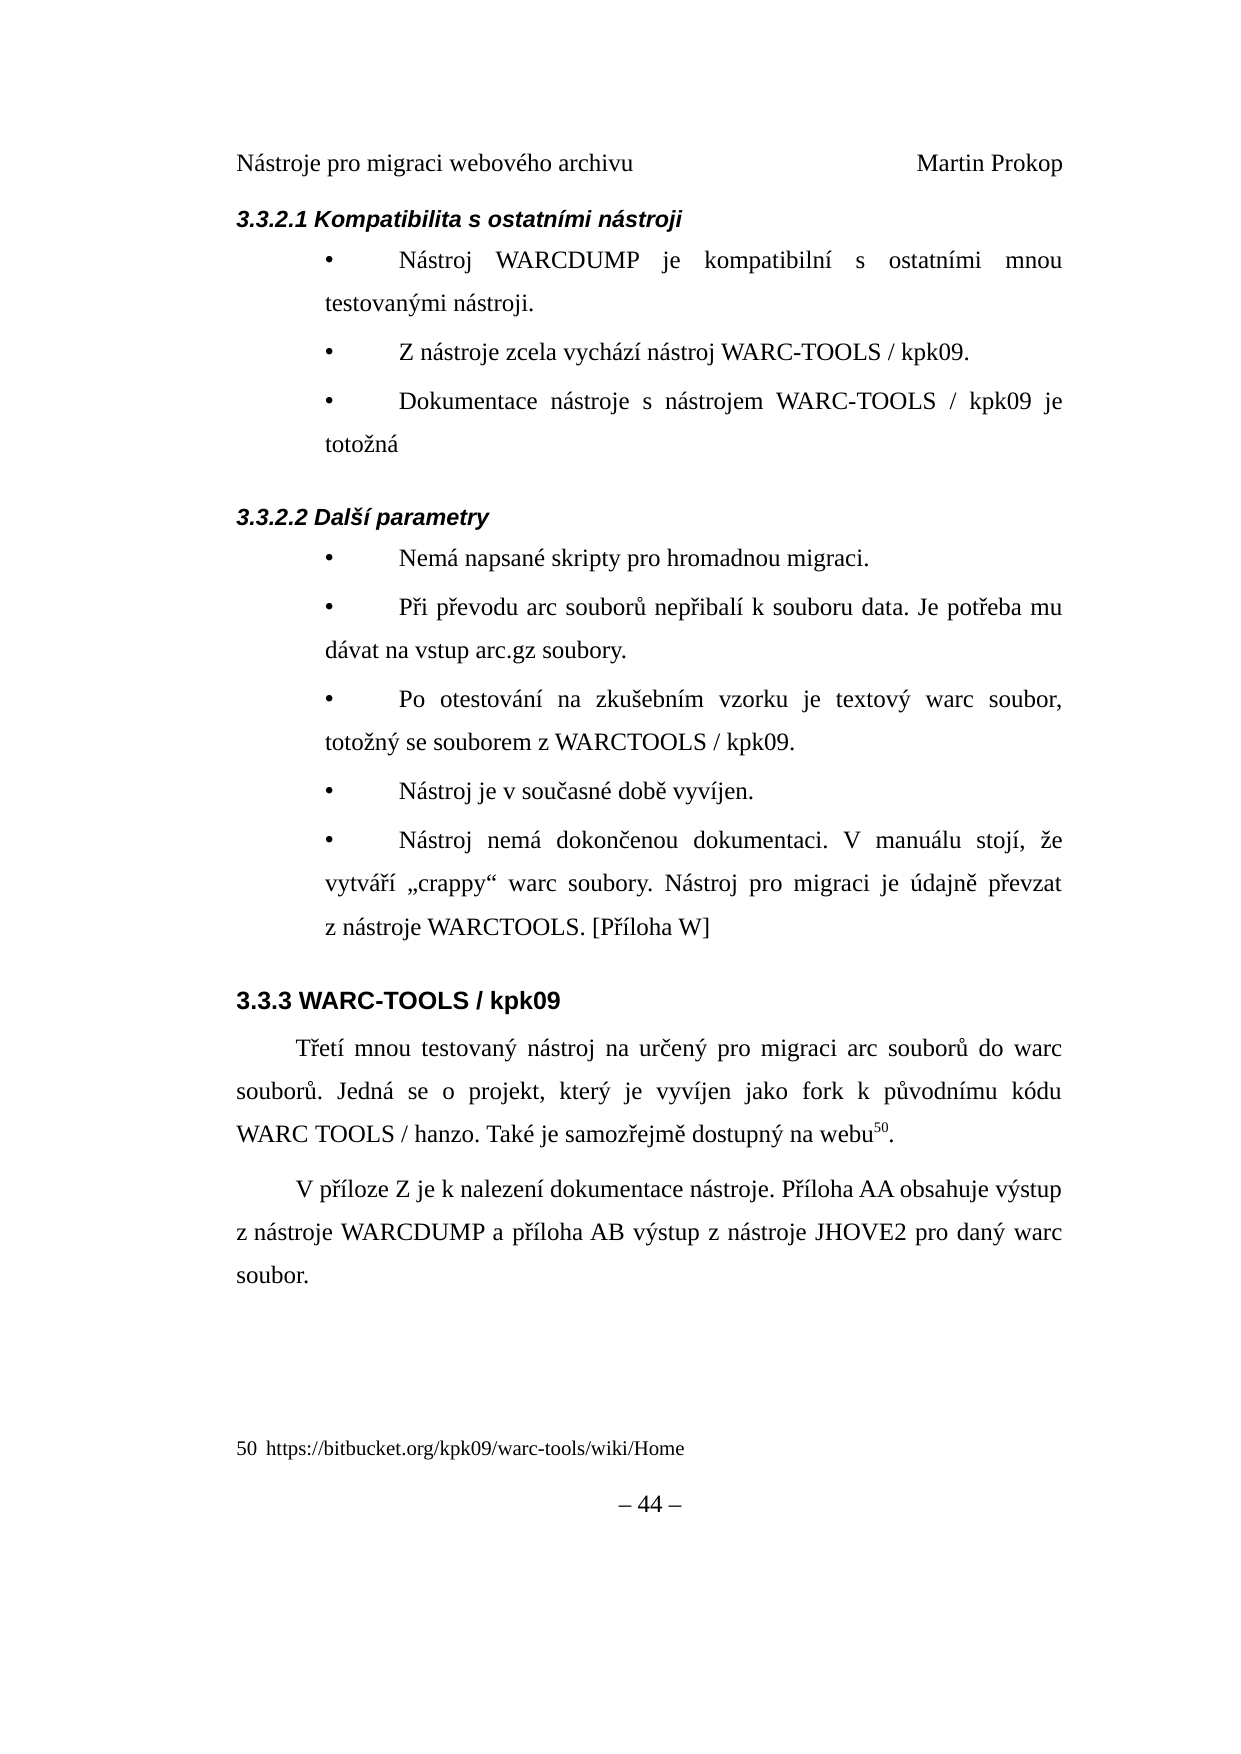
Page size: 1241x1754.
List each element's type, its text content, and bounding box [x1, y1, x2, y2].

list Při převodu arc souborů nepřibalí k souboru data. Je potřeba mu dávat na vstup arc.gz soubory. [325, 592, 1063, 664]
list Nemá napsané skripty pro hromadnou migraci. [325, 543, 1063, 572]
list Po otestování na zkušebním vzorku je textový warc soubor, totožný se souborem z WARCTOOLS / kpk09. [325, 684, 1063, 756]
text V příloze Z je k nalezení dokumentace nástroje. Příloha AA obsahuje výstup z nástroje WARCDUMP a příloha AB výstup z nástroje JHOVE2 pro daný warc soubor. [236, 1174, 1063, 1289]
subtitle 3.3.2.1 Kompatibilita s ostatními nástroji [236, 206, 1063, 233]
list Nástroj WARCDUMP je kompatibilní s ostatními mnou testovanými nástroji. [325, 245, 1063, 317]
list Dokumentace nástroje s nástrojem WARC-TOOLS / kpk09 je totožná [325, 386, 1063, 458]
list Nástroj je v současné době vyvíjen. [325, 776, 1063, 805]
text Třetí mnou testovaný nástroj na určený pro migraci arc souborů do warc souborů. Jedná se o projekt, který je vyvíjen jako fork k původnímu kódu WARC TOOLS / hanzo. Také je samozřejmě dostupný na webu. [236, 1033, 1063, 1148]
text https://bitbucket.org/kpk09/warc-tools/wiki/Home [236, 1435, 1063, 1459]
subtitle 3.3.2.2 Další parametry [236, 503, 1063, 530]
list Nástroj nemá dokončenou dokumentaci. V manuálu stojí, že vytváří „crappy“ warc soubory. Nástroj pro migraci je údajně převzat z nástroje WARCTOOLS. [Příloha W] [325, 825, 1063, 940]
list Z nástroje zcela vychází nástroj WARC-TOOLS / kpk09. [325, 337, 1063, 366]
subtitle 3.3.3 WARC-TOOLS / kpk09 [236, 986, 1063, 1014]
